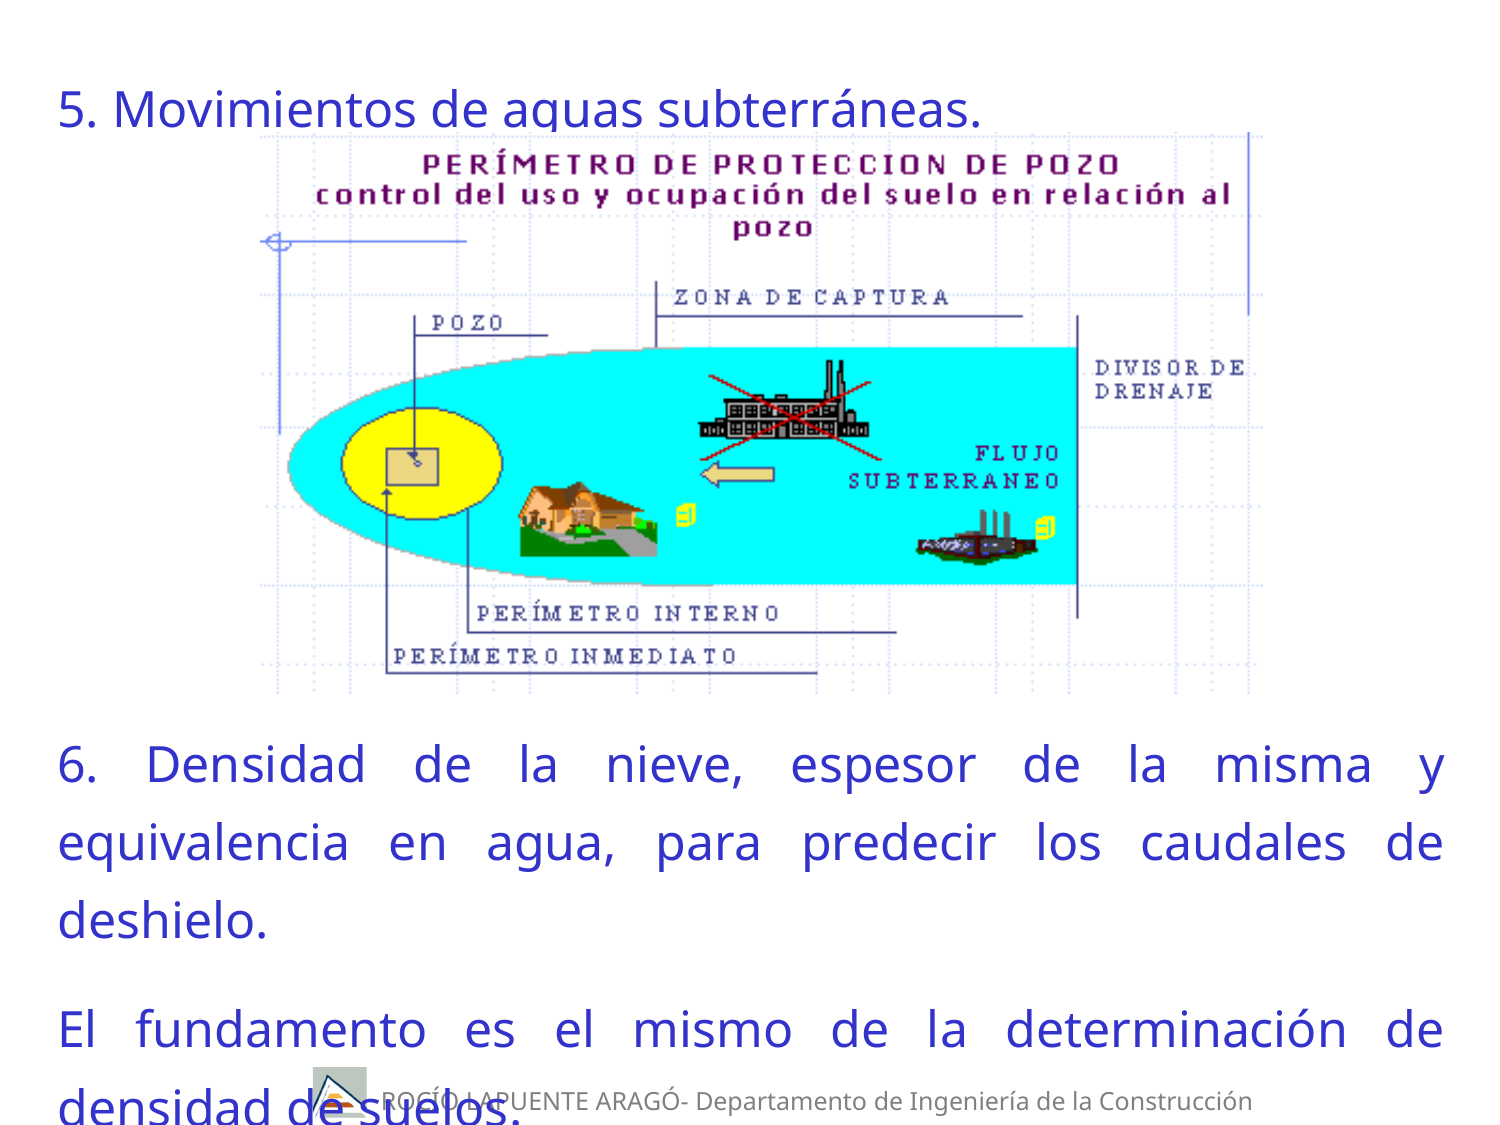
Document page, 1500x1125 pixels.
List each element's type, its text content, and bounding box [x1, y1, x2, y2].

text_box 5. Movimientos de aguas subterráneas. 6. Densidad de la nieve, espesor de la misma y equivalencia en agua, para predecir los caudales de deshielo. El fundamento es el mismo de la determinación de densidad de suelos. [42, 52, 1460, 1125]
picture [260, 132, 1263, 695]
